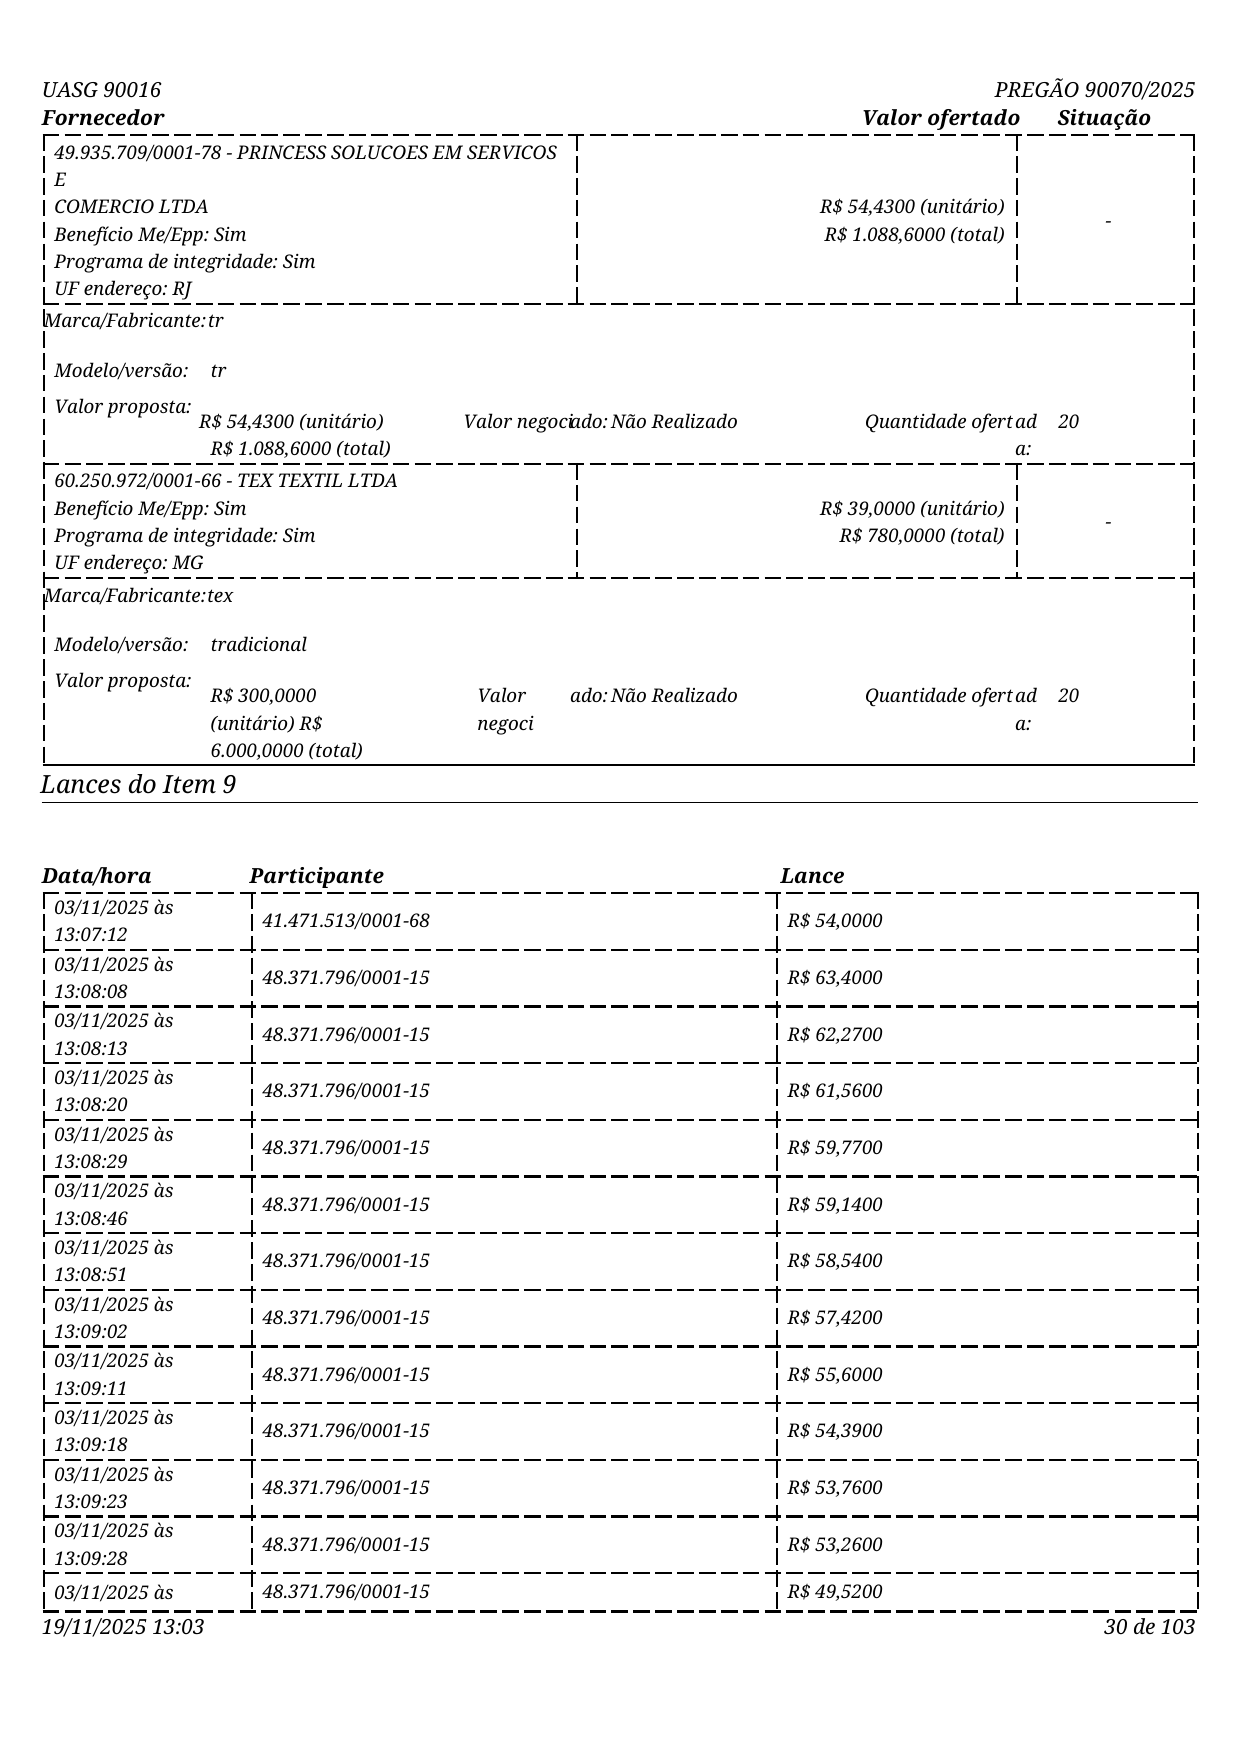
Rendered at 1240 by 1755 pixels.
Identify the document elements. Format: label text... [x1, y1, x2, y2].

table_cell [1017, 463, 1101, 577]
table_cell 48.371.796/0001-15 [252, 1005, 777, 1062]
table_cell R$ 53,7600 [777, 1459, 1198, 1515]
table_cell tradicional [199, 628, 477, 678]
table_cell 03/11/2025 às 13:09:11 [44, 1345, 252, 1402]
table_cell [1017, 577, 1101, 628]
table_cell Marca/Fabricante: tex [44, 577, 477, 628]
table_header [577, 134, 787, 303]
table_cell Valor negoci [477, 678, 577, 764]
table_cell [1017, 354, 1101, 403]
table_cell 48.371.796/0001-15 [252, 1232, 777, 1289]
table_cell 48.371.796/0001-15 [252, 1345, 777, 1402]
table_cell R$ 49,5200 [777, 1572, 1198, 1610]
table_cell [1017, 628, 1101, 678]
table_header 49.935.709/0001-78 - PRINCESS SOLUCOES EM SERVICOS E COMERCIO LTDA Benefício Me/Epp: Sim Programa de integridade: Sim UF endereço: RJ [44, 134, 577, 303]
table_cell R$ 54,4300 (unitário) Valor negoci R$ 1.088,6000 (total) [199, 404, 577, 463]
table_header [1017, 134, 1101, 303]
table_cell Quantidade ofert [788, 678, 1017, 764]
table_cell 03/11/2025 às 13:09:18 [44, 1402, 252, 1459]
table_cell R$ 39,0000 (unitário) R$ 780,0000 (total) [788, 463, 1017, 577]
table_cell Modelo/versão: Valor proposta: [44, 628, 199, 764]
table_cell ada: [1017, 404, 1048, 463]
table_cell [1101, 628, 1194, 678]
table_cell 03/11/2025 às 13:08:20 [44, 1062, 252, 1119]
table_cell [577, 628, 787, 678]
table_cell 03/11/2025 às 13:08:46 [44, 1175, 252, 1232]
table_cell R$ 62,2700 [777, 1005, 1198, 1062]
table_cell [1101, 303, 1194, 354]
table_cell R$ 300,0000 (unitário) R$ 6.000,0000 (total) [199, 678, 477, 764]
table_cell - [1101, 463, 1194, 577]
table_cell 03/11/2025 às 13:09:23 [44, 1459, 252, 1515]
table_cell 48.371.796/0001-15 [252, 1062, 777, 1119]
table_cell ado: Não Realizado [577, 404, 787, 463]
table_cell 03/11/2025 às 13:09:28 [44, 1515, 252, 1572]
text Fornecedor Valor ofertado Situação [42, 103, 1198, 132]
table_cell [788, 577, 1017, 628]
table_cell [1017, 303, 1101, 354]
table_cell 03/11/2025 às 13:08:29 [44, 1119, 252, 1175]
table_cell [1101, 354, 1194, 403]
text Lances do Item 9 [40, 766, 1198, 801]
table_cell 20 [1048, 404, 1101, 463]
table_cell R$ 58,5400 [777, 1232, 1198, 1289]
table_cell [577, 354, 787, 403]
table_header 41.471.513/0001-68 [252, 892, 777, 949]
table_cell 03/11/2025 às 13:08:13 [44, 1005, 252, 1062]
table_cell 48.371.796/0001-15 [252, 1572, 777, 1610]
table_cell 48.371.796/0001-15 [252, 1175, 777, 1232]
table_cell 20 [1048, 678, 1101, 764]
table_cell 60.250.972/0001-66 - TEX TEXTIL LTDA Benefício Me/Epp: Sim Programa de integridade: Sim UF endereço: MG [44, 463, 477, 577]
text Data/hora Participante Lance [42, 861, 1198, 890]
table_cell R$ 61,5600 [777, 1062, 1198, 1119]
table_cell [788, 303, 1017, 354]
table_header - [1101, 134, 1194, 303]
table_cell R$ 54,3900 [777, 1402, 1198, 1459]
table_cell 48.371.796/0001-15 [252, 1289, 777, 1345]
table_cell [477, 463, 577, 577]
table_cell 03/11/2025 às [44, 1572, 252, 1610]
table_cell 48.371.796/0001-15 [252, 949, 777, 1005]
table_cell ado: Não Realizado [577, 678, 787, 764]
table_cell 48.371.796/0001-15 [252, 1459, 777, 1515]
table_cell ada: [1017, 678, 1048, 764]
table_cell [1101, 577, 1194, 628]
table_cell [477, 577, 577, 628]
table_cell R$ 57,4200 [777, 1289, 1198, 1345]
table_cell R$ 63,4000 [777, 949, 1198, 1005]
table_cell 48.371.796/0001-15 [252, 1119, 777, 1175]
table_cell [577, 463, 787, 577]
table_header 03/11/2025 às 13:07:12 [44, 892, 252, 949]
table_cell Marca/Fabricante: tr [44, 303, 577, 354]
table_cell R$ 59,7700 [777, 1119, 1198, 1175]
table_cell [1101, 678, 1194, 764]
table_cell Modelo/versão: Valor proposta: [44, 354, 199, 463]
table_cell [477, 628, 577, 678]
table_cell Quantidade ofert [788, 404, 1017, 463]
table_cell tr [199, 354, 577, 403]
table_cell R$ 59,1400 [777, 1175, 1198, 1232]
table_cell [577, 577, 787, 628]
table_cell R$ 53,2600 [777, 1515, 1198, 1572]
table_cell [788, 628, 1017, 678]
table_cell [788, 354, 1017, 403]
table_cell 03/11/2025 às 13:08:08 [44, 949, 252, 1005]
table_cell [577, 303, 787, 354]
table_header R$ 54,4300 (unitário) R$ 1.088,6000 (total) [788, 134, 1017, 303]
table_cell [1101, 404, 1194, 463]
table_header R$ 54,0000 [777, 892, 1198, 949]
table_cell 03/11/2025 às 13:08:51 [44, 1232, 252, 1289]
table_cell 03/11/2025 às 13:09:02 [44, 1289, 252, 1345]
table_cell 48.371.796/0001-15 [252, 1402, 777, 1459]
table_cell R$ 55,6000 [777, 1345, 1198, 1402]
table_cell 48.371.796/0001-15 [252, 1515, 777, 1572]
